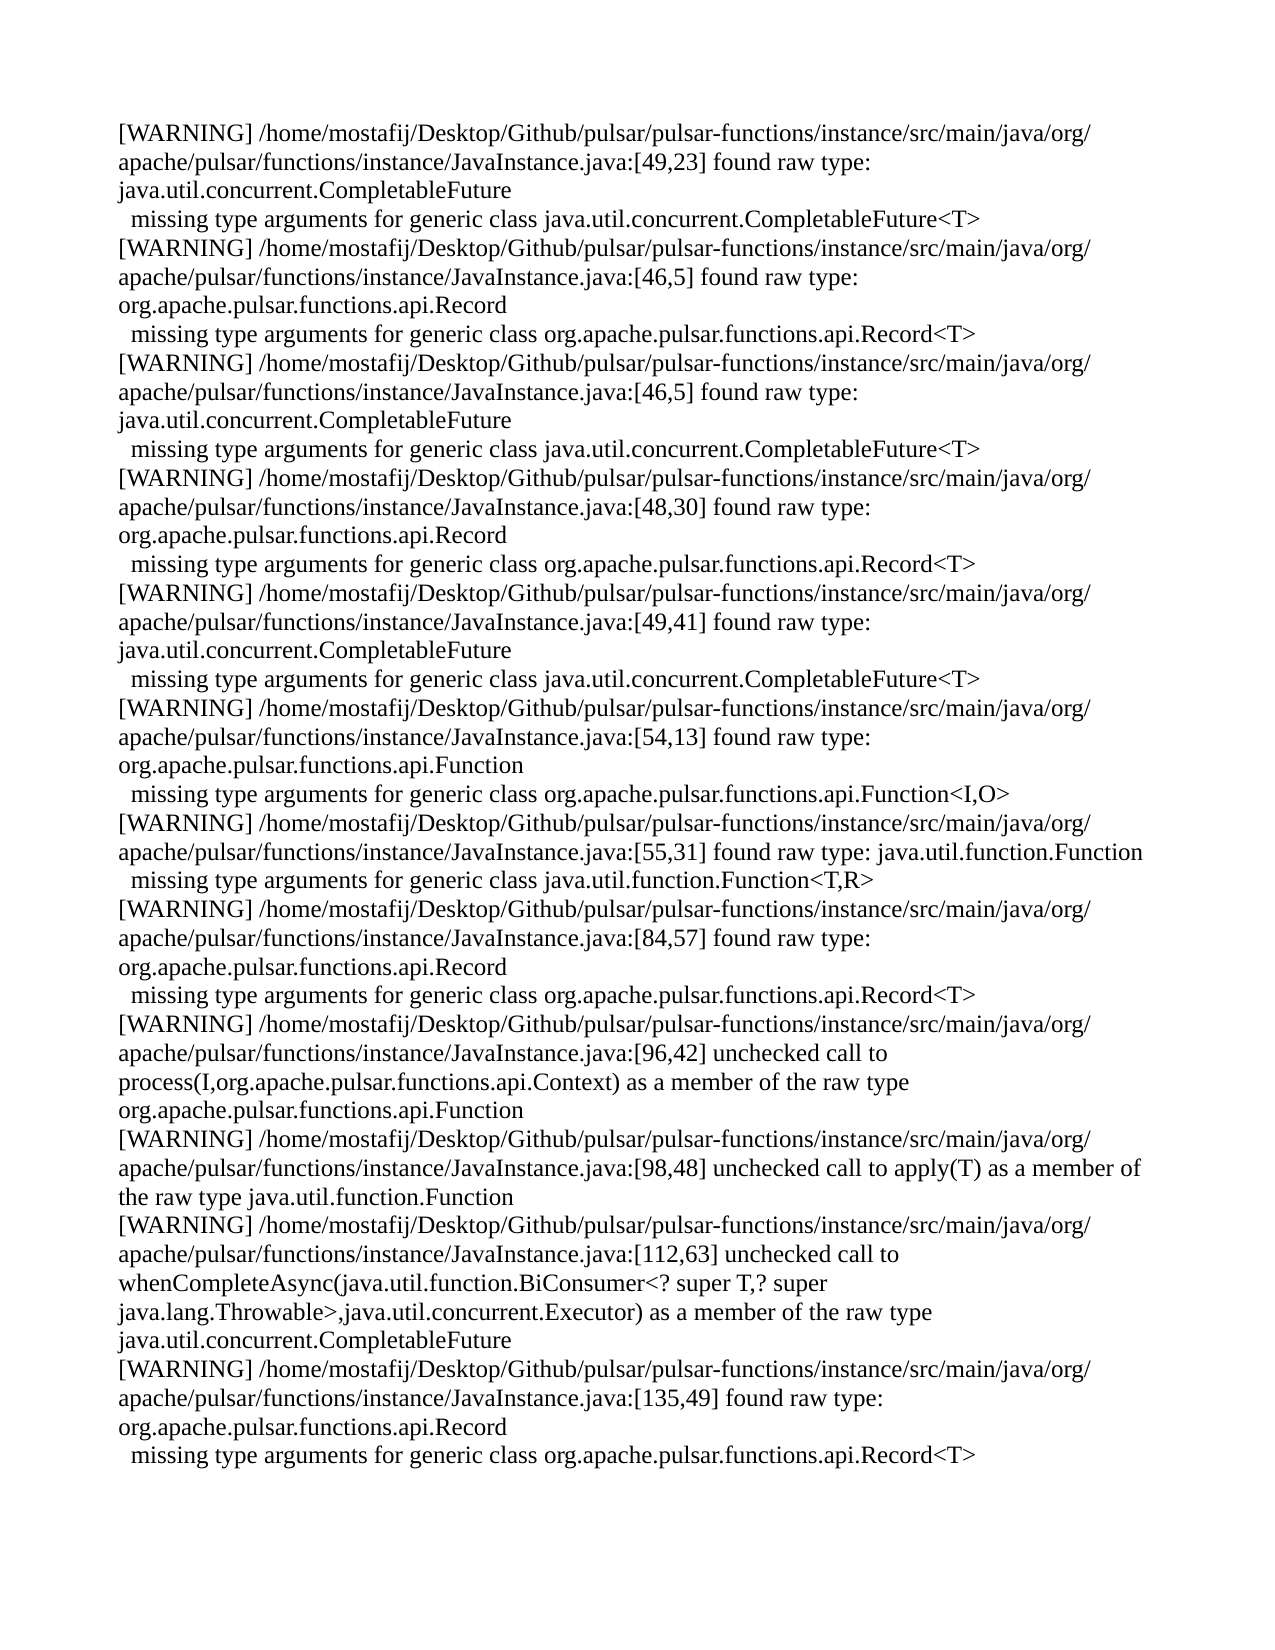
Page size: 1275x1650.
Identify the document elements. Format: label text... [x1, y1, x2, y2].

text missing type arguments for generic class org.apache.pulsar.functions.api.Record<T> [118, 1441, 1157, 1469]
text missing type arguments for generic class java.util.function.Function<T,R> [118, 866, 1157, 894]
text [WARNING] /home/mostafij/Desktop/Github/pulsar/pulsar-functions/instance/src/main/java/org/apache/pulsar/functions/instance/JavaInstance.java:[49,41] found raw type: java.util.concurrent.CompletableFuture [118, 578, 1157, 664]
text missing type arguments for generic class java.util.concurrent.CompletableFuture<T> [118, 434, 1157, 463]
text [WARNING] /home/mostafij/Desktop/Github/pulsar/pulsar-functions/instance/src/main/java/org/apache/pulsar/functions/instance/JavaInstance.java:[46,5] found raw type: java.util.concurrent.CompletableFuture [118, 348, 1157, 434]
text missing type arguments for generic class org.apache.pulsar.functions.api.Function<I,O> [118, 779, 1157, 808]
text missing type arguments for generic class org.apache.pulsar.functions.api.Record<T> [118, 981, 1157, 1009]
text missing type arguments for generic class java.util.concurrent.CompletableFuture<T> [118, 664, 1157, 693]
text [WARNING] /home/mostafij/Desktop/Github/pulsar/pulsar-functions/instance/src/main/java/org/apache/pulsar/functions/instance/JavaInstance.java:[135,49] found raw type: org.apache.pulsar.functions.api.Record [118, 1354, 1157, 1441]
text [WARNING] /home/mostafij/Desktop/Github/pulsar/pulsar-functions/instance/src/main/java/org/apache/pulsar/functions/instance/JavaInstance.java:[54,13] found raw type: org.apache.pulsar.functions.api.Function [118, 693, 1157, 779]
text [WARNING] /home/mostafij/Desktop/Github/pulsar/pulsar-functions/instance/src/main/java/org/apache/pulsar/functions/instance/JavaInstance.java:[48,30] found raw type: org.apache.pulsar.functions.api.Record [118, 463, 1157, 549]
text missing type arguments for generic class org.apache.pulsar.functions.api.Record<T> [118, 319, 1157, 348]
text missing type arguments for generic class java.util.concurrent.CompletableFuture<T> [118, 204, 1157, 233]
text [WARNING] /home/mostafij/Desktop/Github/pulsar/pulsar-functions/instance/src/main/java/org/apache/pulsar/functions/instance/JavaInstance.java:[49,23] found raw type: java.util.concurrent.CompletableFuture [118, 118, 1157, 204]
text [WARNING] /home/mostafij/Desktop/Github/pulsar/pulsar-functions/instance/src/main/java/org/apache/pulsar/functions/instance/JavaInstance.java:[96,42] unchecked call to process(I,org.apache.pulsar.functions.api.Context) as a member of the raw type org.apache.pulsar.functions.api.Function [118, 1009, 1157, 1124]
text [WARNING] /home/mostafij/Desktop/Github/pulsar/pulsar-functions/instance/src/main/java/org/apache/pulsar/functions/instance/JavaInstance.java:[98,48] unchecked call to apply(T) as a member of the raw type java.util.function.Function [118, 1124, 1157, 1211]
text [WARNING] /home/mostafij/Desktop/Github/pulsar/pulsar-functions/instance/src/main/java/org/apache/pulsar/functions/instance/JavaInstance.java:[112,63] unchecked call to whenCompleteAsync(java.util.function.BiConsumer<? super T,? super java.lang.Throwable>,java.util.concurrent.Executor) as a member of the raw type java.util.concurrent.CompletableFuture [118, 1211, 1157, 1354]
text [WARNING] /home/mostafij/Desktop/Github/pulsar/pulsar-functions/instance/src/main/java/org/apache/pulsar/functions/instance/JavaInstance.java:[84,57] found raw type: org.apache.pulsar.functions.api.Record [118, 894, 1157, 981]
text [WARNING] /home/mostafij/Desktop/Github/pulsar/pulsar-functions/instance/src/main/java/org/apache/pulsar/functions/instance/JavaInstance.java:[55,31] found raw type: java.util.function.Function [118, 808, 1157, 866]
text [WARNING] /home/mostafij/Desktop/Github/pulsar/pulsar-functions/instance/src/main/java/org/apache/pulsar/functions/instance/JavaInstance.java:[46,5] found raw type: org.apache.pulsar.functions.api.Record [118, 233, 1157, 319]
text missing type arguments for generic class org.apache.pulsar.functions.api.Record<T> [118, 549, 1157, 578]
